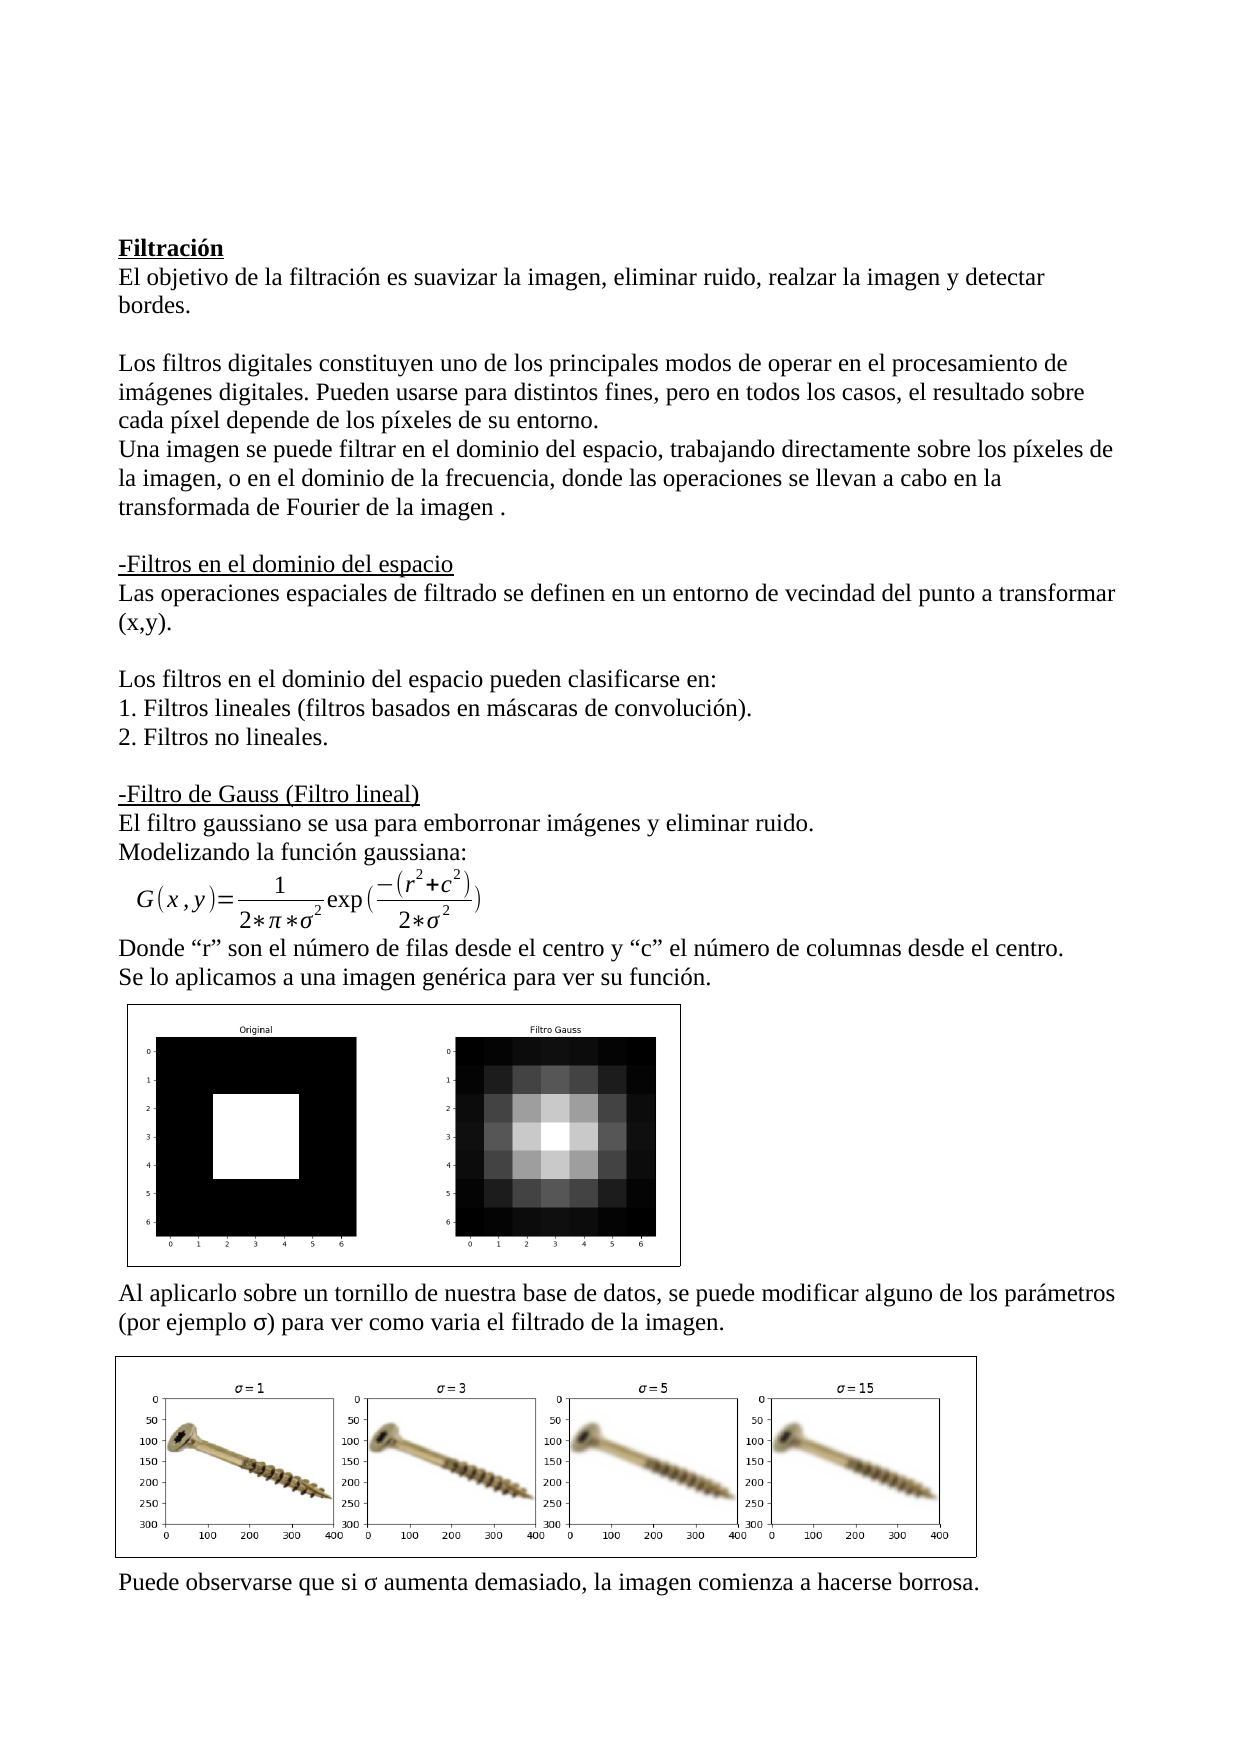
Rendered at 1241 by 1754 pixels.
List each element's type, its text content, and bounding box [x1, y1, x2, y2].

text Las operaciones espaciales de filtrado se definen en un entorno de vecindad del punto a transformar (x,y). [118, 578, 1122, 636]
text -Filtros en el dominio del espacio [118, 549, 1122, 578]
picture [130, 1007, 678, 1264]
text Donde “r” son el número de filas desde el centro y “c” el número de columnas desde el centro. [118, 933, 1122, 962]
picture [117, 1359, 974, 1554]
text Al aplicarlo sobre un tornillo de nuestra base de datos, se puede modificar alguno de los parámetros (por ejemplo σ) para ver como varia el filtrado de la imagen. [118, 1278, 1122, 1337]
text Se lo aplicamos a una imagen genérica para ver su función. [118, 962, 1122, 991]
text Modelizando la función gaussiana: [118, 837, 1122, 866]
text 2. Filtros no lineales. [118, 722, 1122, 751]
text -Filtro de Gauss (Filtro lineal) [118, 779, 1122, 808]
text 1. Filtros lineales (filtros basados en máscaras de convolución). [118, 693, 1122, 722]
text Puede observarse que si σ aumenta demasiado, la imagen comienza a hacerse borrosa. [118, 1567, 1122, 1596]
text El filtro gaussiano se usa para emborronar imágenes y eliminar ruido. [118, 808, 1122, 837]
text El objetivo de la filtración es suavizar la imagen, eliminar ruido, realzar la imagen y detectar bordes. [118, 262, 1122, 319]
text Filtración [118, 233, 1122, 262]
text Una imagen se puede filtrar en el dominio del espacio, trabajando directamente sobre los píxeles de la imagen, o en el dominio de la frecuencia, donde las operaciones se llevan a cabo en la transformada de Fourier de la imagen . [118, 434, 1122, 521]
text Los filtros en el dominio del espacio pueden clasificarse en: [118, 664, 1122, 693]
text Los filtros digitales constituyen uno de los principales modos de operar en el procesamiento de imágenes digitales. Pueden usarse para distintos fines, pero en todos los casos, el resultado sobre cada píxel depende de los píxeles de su entorno. [118, 348, 1122, 434]
